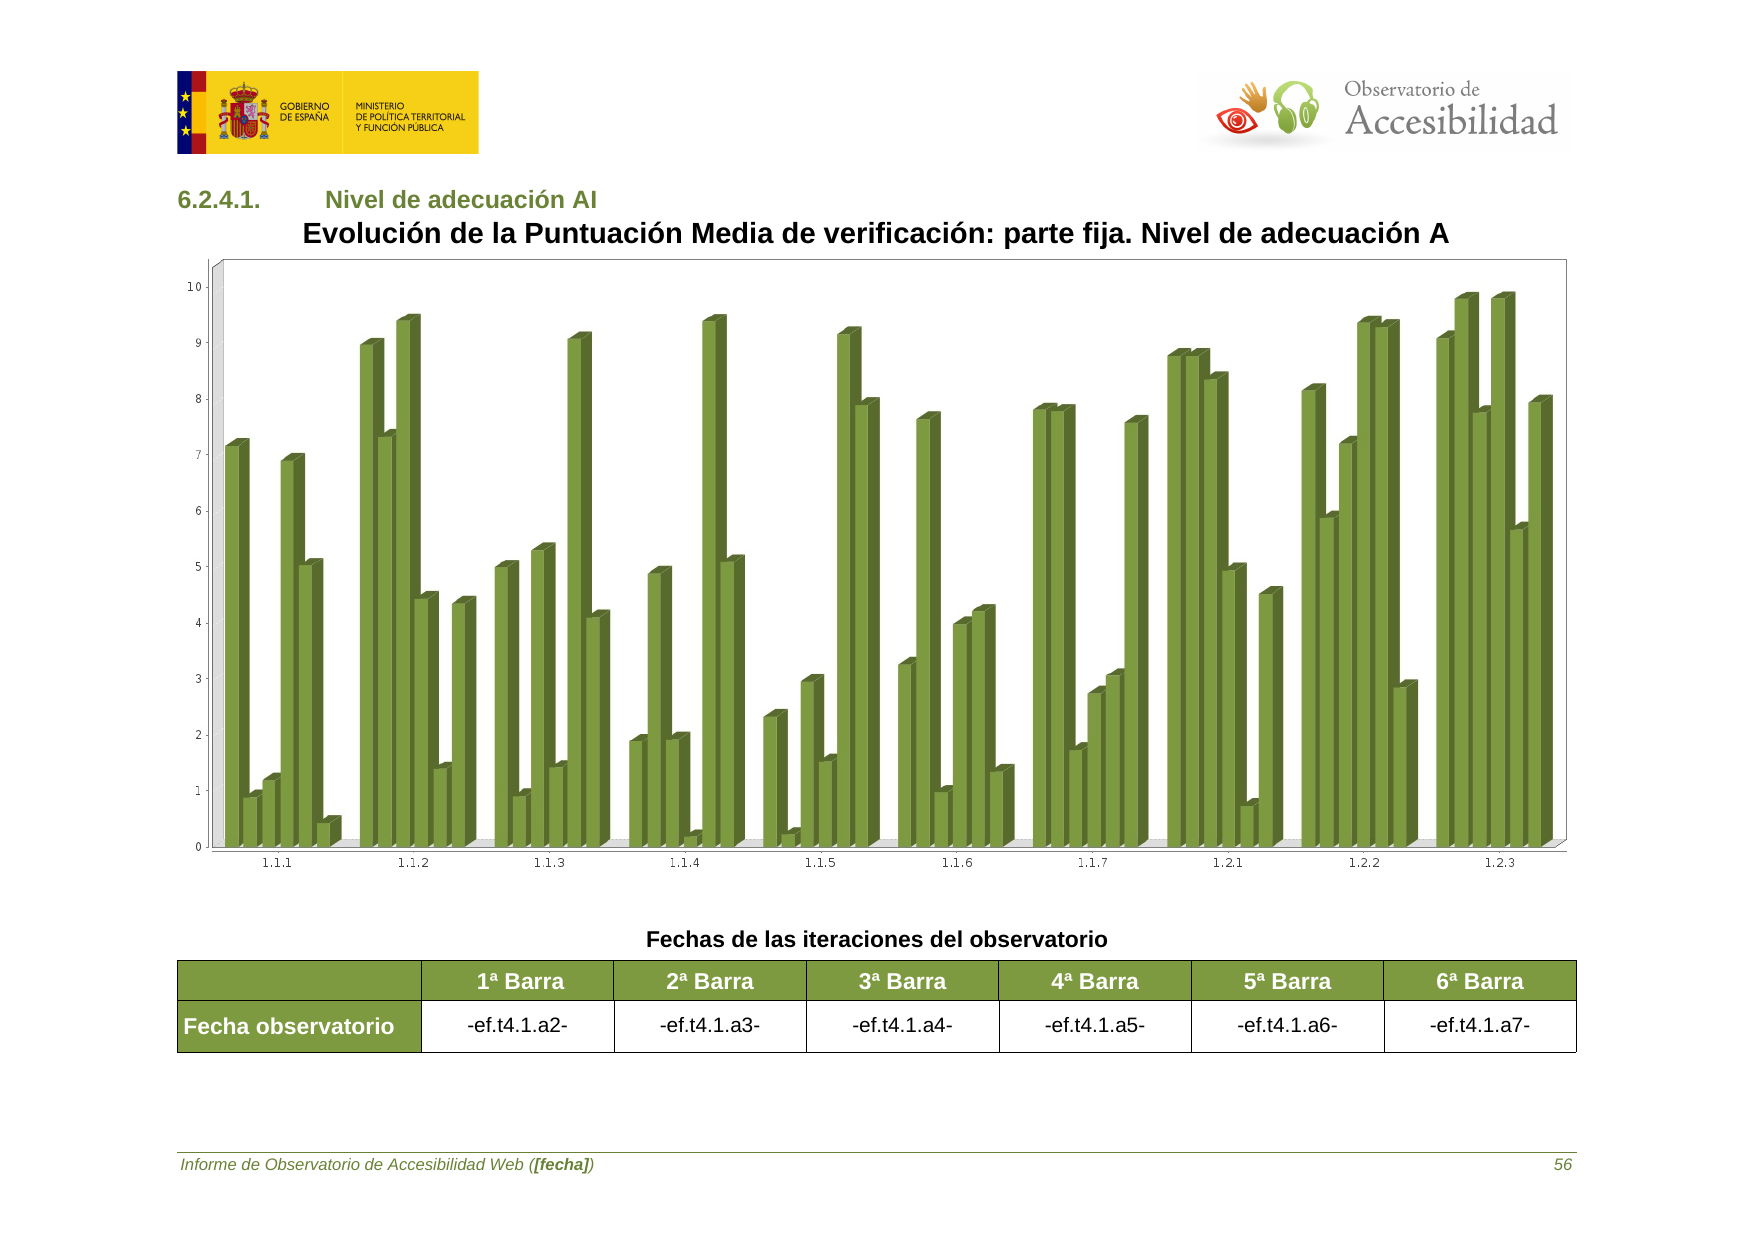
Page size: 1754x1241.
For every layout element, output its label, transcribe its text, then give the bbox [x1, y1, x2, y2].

picture [1196, 72, 1572, 154]
table_header 3ª Barra [807, 961, 998, 1000]
text Evolución de la Puntuación Media de verificación: parte fija. Nivel de adecuación A [177, 216, 1577, 250]
picture [177, 250, 1577, 875]
table_header 2ª Barra [614, 961, 806, 1000]
table_cell -ef.t4.1.a7- [1385, 1001, 1576, 1052]
table_header 5ª Barra [1192, 961, 1383, 1000]
text Fechas de las iteraciones del observatorio [177, 926, 1577, 952]
table_cell -ef.t4.1.a3- [615, 1001, 806, 1052]
table_header 4ª Barra [999, 961, 1191, 1000]
table_cell -ef.t4.1.a6- [1192, 1001, 1384, 1052]
subtitle Nivel de adecuación AI [177, 185, 1577, 214]
table_cell -ef.t4.1.a2- [422, 1001, 614, 1052]
table_cell -ef.t4.1.a5- [1000, 1001, 1191, 1052]
table_cell -ef.t4.1.a4- [807, 1001, 999, 1052]
table_header 1ª Barra [422, 961, 613, 1000]
table_header [178, 961, 421, 1000]
table_cell Fecha observatorio [178, 1001, 421, 1052]
table_header 6ª Barra [1384, 961, 1576, 1000]
picture [177, 71, 479, 154]
